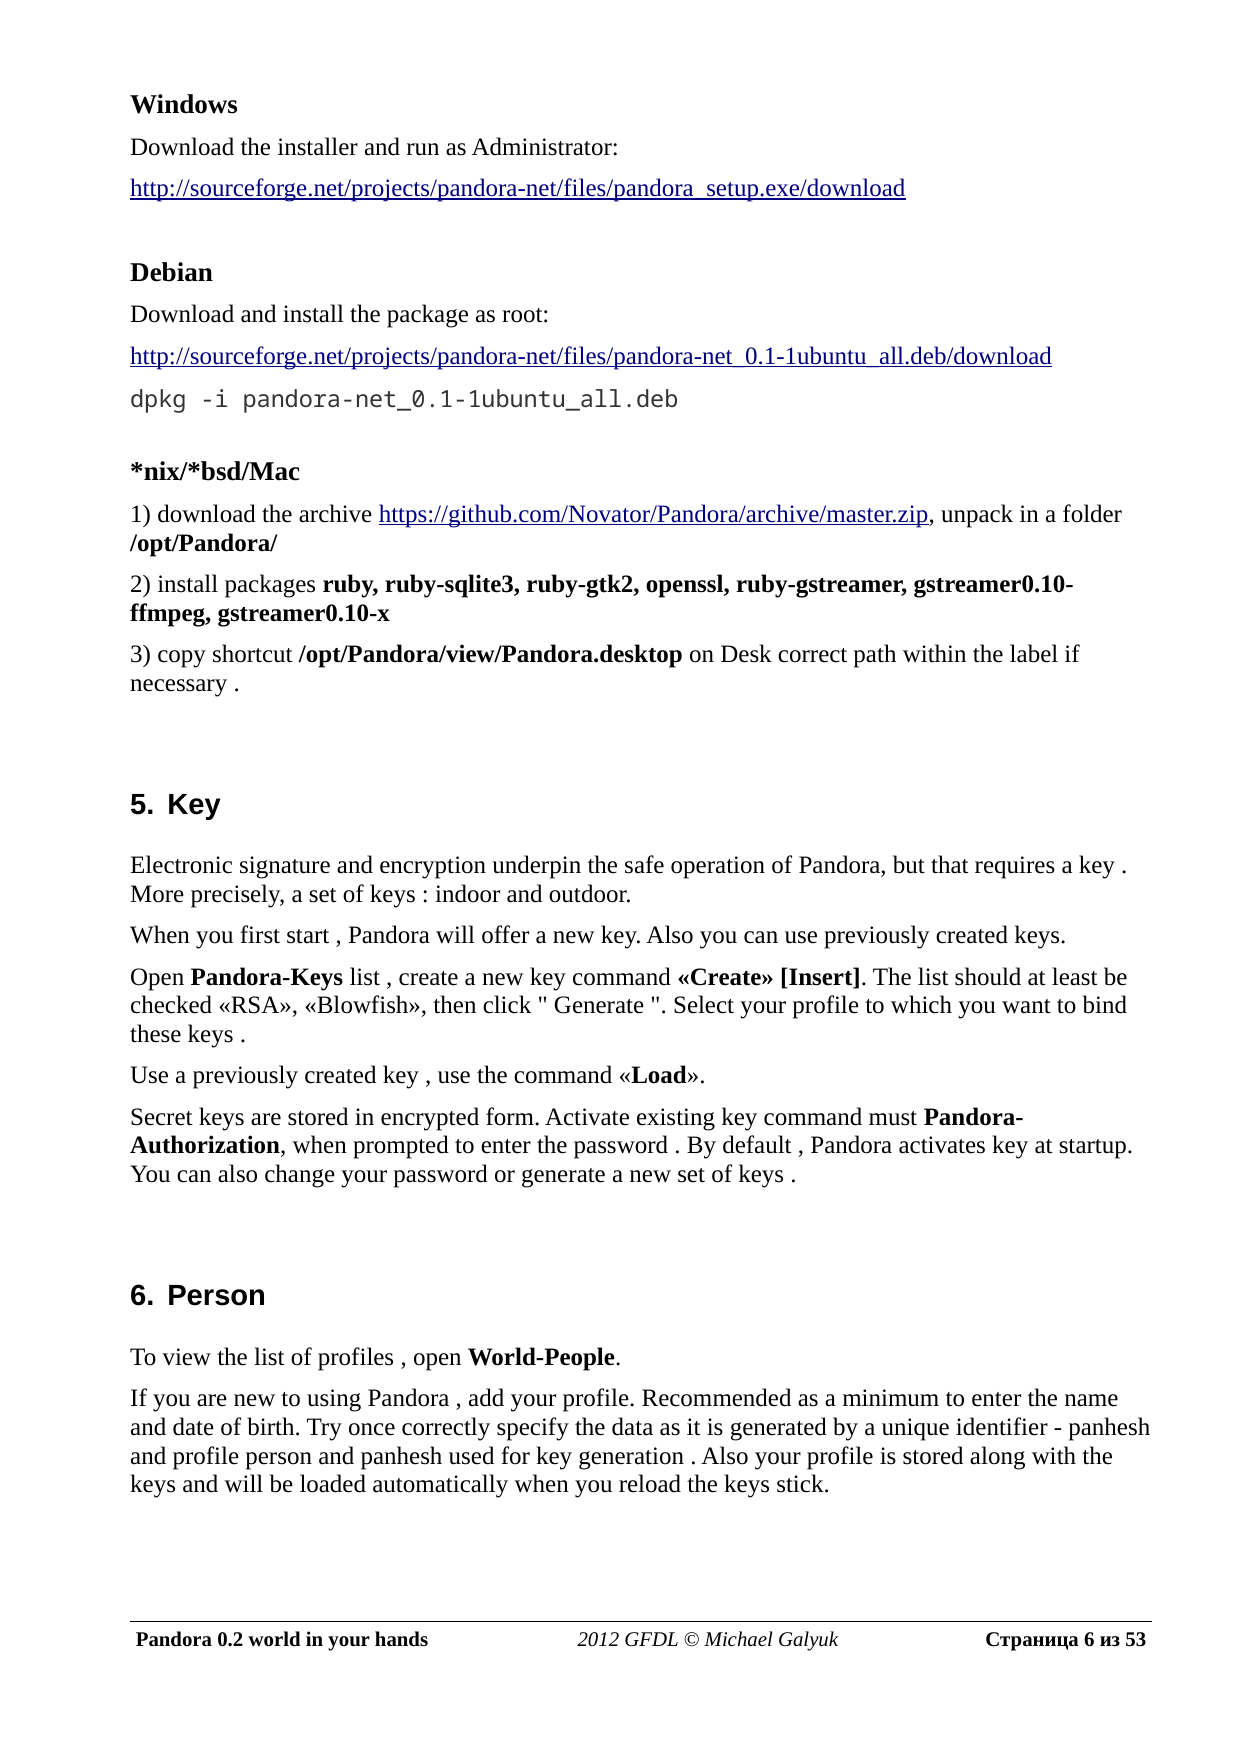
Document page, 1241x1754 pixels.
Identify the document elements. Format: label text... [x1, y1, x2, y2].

text dpkg -i pandora-net_0.1-1ubuntu_all.deb [130, 382, 1152, 414]
text When you first start , Pandora will offer a new key. Also you can use previously created keys. [130, 921, 1152, 949]
text Secret keys are stored in encrypted form. Activate existing key command must Pandora-Authorization, when prompted to enter the password . By default , Pandora activates key at startup. You can also change your password or generate a new set of keys . [130, 1102, 1152, 1188]
text http://sourceforge.net/projects/pandora-net/files/pandora-net_0.1-1ubuntu_all.deb/download [130, 341, 1152, 369]
text Download and install the package as root: [130, 299, 1152, 328]
text 2) install packages ruby, ruby-sqlite3, ruby-gtk2, openssl, ruby-gstreamer, gstreamer0.10-ffmpeg, gstreamer0.10-x [130, 569, 1152, 626]
text http://sourceforge.net/projects/pandora-net/files/pandora_setup.exe/download [130, 173, 1152, 202]
text To view the list of profiles , open World-People. [130, 1342, 1152, 1371]
text Windows [130, 88, 1152, 120]
text Open Pandora-Keys list , create a new key command «Create» [Insert]. The list should at least be checked «RSA», «Blowfish», then click " Generate ". Select your profile to which you want to bind these keys . [130, 962, 1152, 1048]
text Electronic signature and encryption underpin the safe operation of Pandora, but that requires a key . More precisely, a set of keys : indoor and outdoor. [130, 851, 1152, 908]
text 1) download the archive https://github.com/Novator/Pandora/archive/master.zip, unpack in a folder /opt/Pandora/ [130, 499, 1152, 556]
subtitle Person [130, 1278, 1152, 1312]
text Debian [130, 256, 1152, 287]
text Download the installer and run as Administrator: [130, 132, 1152, 161]
subtitle Key [130, 787, 1152, 820]
text If you are new to using Pandora , add your profile. Recommended as a minimum to enter the name and date of birth. Try once correctly specify the data as it is generated by a unique identifier - panhesh and profile person and panhesh used for key generation . Also your profile is stored along with the keys and will be loaded automatically when you reload the keys stick. [130, 1383, 1152, 1498]
text Use a previously created key , use the command «Load». [130, 1061, 1152, 1089]
text *nix/*bsd/Mac [130, 455, 1152, 486]
text 3) copy shortcut /opt/Pandora/view/Pandora.desktop on Desk correct path within the label if necessary . [130, 639, 1152, 696]
